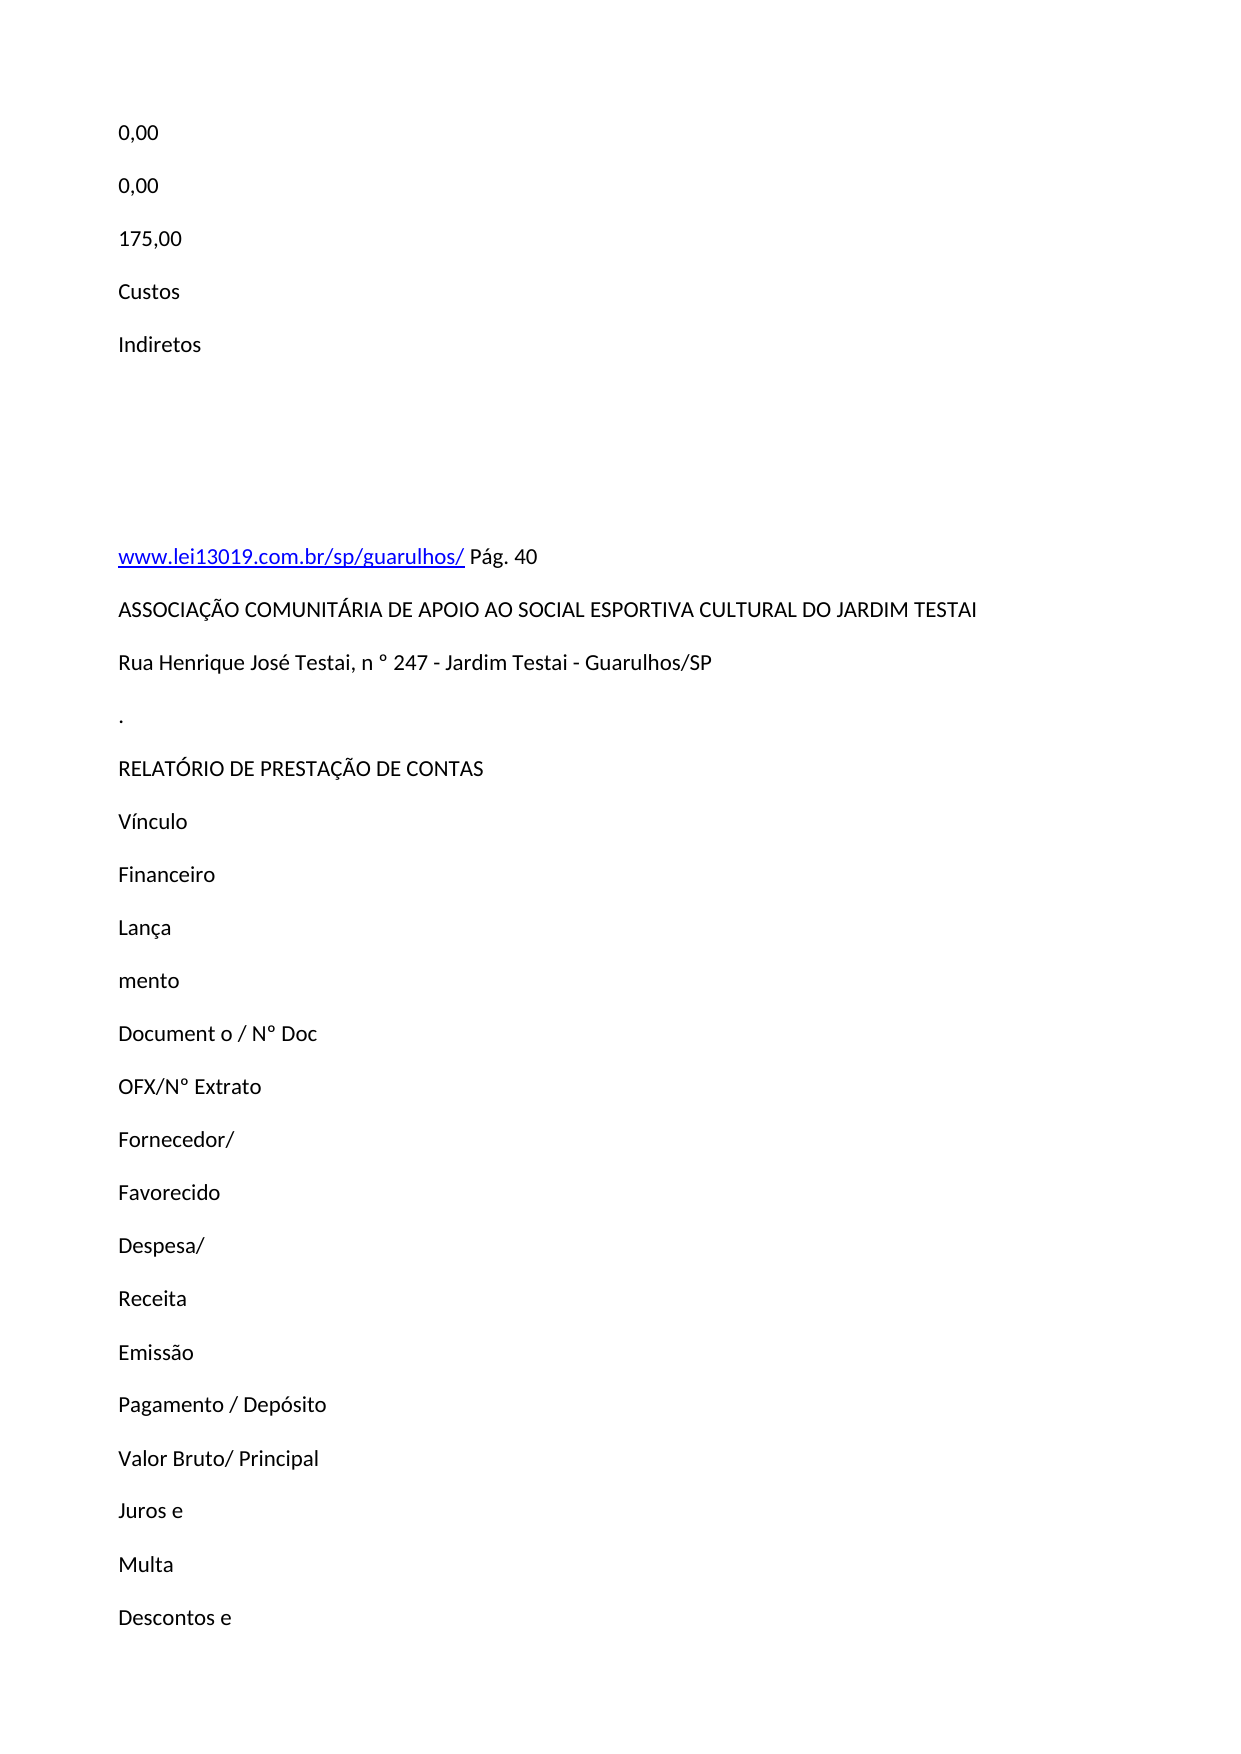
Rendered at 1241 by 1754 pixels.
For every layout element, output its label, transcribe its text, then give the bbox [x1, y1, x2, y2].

text Vínculo [118, 807, 1122, 835]
text Favorecido [118, 1178, 1122, 1207]
text Despesa/ [118, 1232, 1122, 1259]
text Emissão [118, 1338, 1122, 1366]
text . [118, 701, 1122, 729]
text mento [118, 966, 1122, 994]
text Fornecedor/ [118, 1126, 1122, 1153]
text Custos [118, 277, 1122, 305]
text Financeiro [118, 860, 1122, 888]
text RELATÓRIO DE PRESTAÇÃO DE CONTAS [118, 754, 1122, 782]
text Valor Bruto/ Principal [118, 1444, 1122, 1472]
text 0,00 [118, 118, 1122, 146]
text OFX/Nº Extrato [118, 1072, 1122, 1101]
text Document o / Nº Doc [118, 1019, 1122, 1047]
text Descontos e [118, 1603, 1122, 1631]
text ASSOCIAÇÃO COMUNITÁRIA DE APOIO AO SOCIAL ESPORTIVA CULTURAL DO JARDIM TESTAI [118, 595, 1122, 623]
text 175,00 [118, 224, 1122, 252]
text Pagamento / Depósito [118, 1391, 1122, 1419]
text Rua Henrique José Testai, n º 247 - Jardim Testai - Guarulhos/SP [118, 648, 1122, 676]
text Juros e [118, 1497, 1122, 1525]
text Multa [118, 1550, 1122, 1578]
text 0,00 [118, 171, 1122, 199]
text Indiretos [118, 330, 1122, 358]
text Receita [118, 1284, 1122, 1313]
text www.lei13019.com.br/sp/guarulhos/ Pág. 40 [118, 542, 1122, 570]
text Lança [118, 913, 1122, 941]
